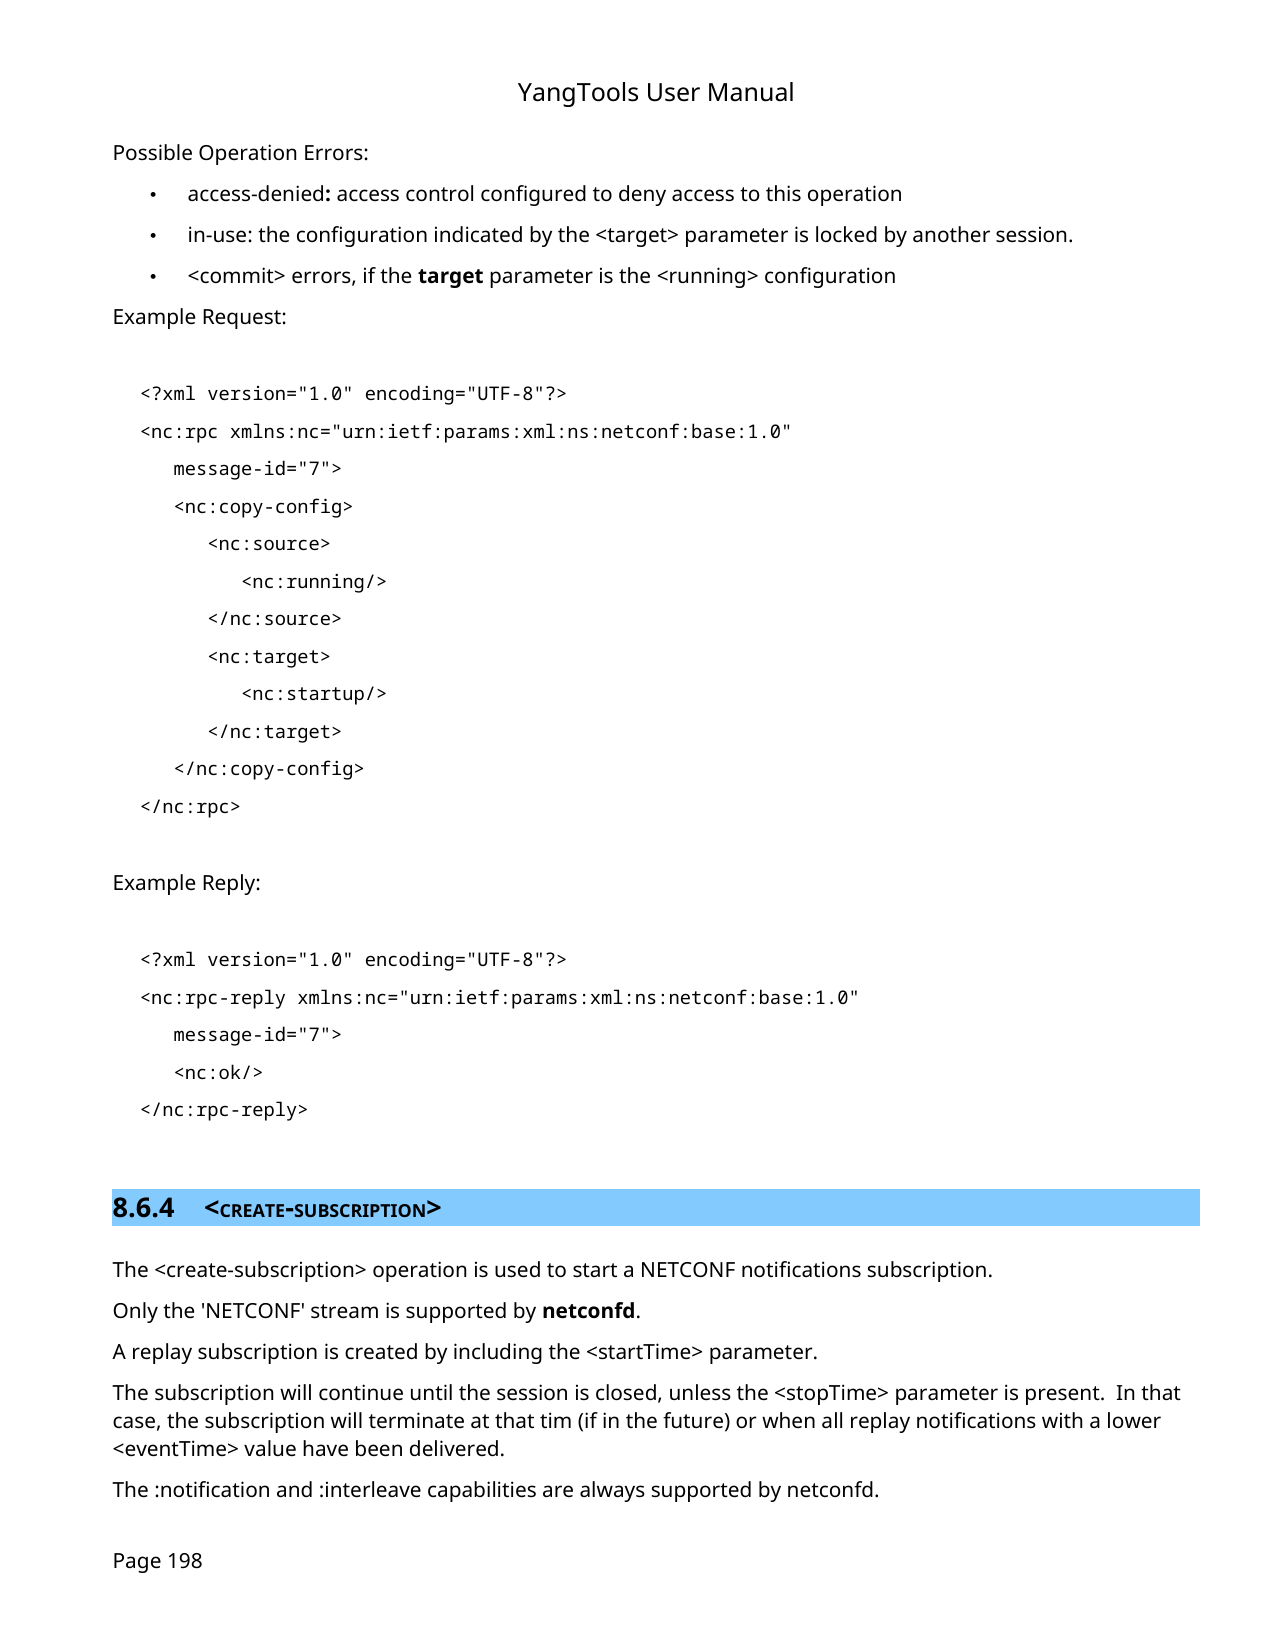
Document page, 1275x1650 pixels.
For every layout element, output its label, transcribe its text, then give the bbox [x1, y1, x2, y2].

list <commit> errors, if the target parameter is the <running> configuration [150, 261, 1200, 290]
text A replay subscription is created by including the <startTime> parameter. [112, 1337, 1200, 1365]
text The <create-subscription> operation is used to start a NETCONF notifications subscription. [112, 1255, 1200, 1283]
text <nc:startup/> [139, 681, 1200, 706]
text </nc:source> [139, 606, 1200, 631]
text message-id="7"> [139, 1022, 1200, 1047]
text The subscription will continue until the session is closed, unless the <stopTime> parameter is present. In that case, the subscription will terminate at that tim (if in the future) or when all replay notifications with a lower <eventTime> value have been delivered. [112, 1378, 1200, 1463]
text <nc:source> [139, 531, 1200, 556]
text <?xml version="1.0" encoding="UTF-8"?> [139, 381, 1200, 406]
text <nc:copy-config> [139, 493, 1200, 519]
text </nc:target> [139, 718, 1200, 744]
text Possible Operation Errors: [112, 138, 1200, 167]
list access-denied: access control configured to deny access to this operation [150, 179, 1200, 208]
text <?xml version="1.0" encoding="UTF-8"?> [139, 947, 1200, 972]
text message-id="7"> [139, 456, 1200, 481]
text The :notification and :interleave capabilities are always supported by netconfd. [112, 1476, 1200, 1504]
text <nc:target> [139, 643, 1200, 669]
text <nc:rpc-reply xmlns:nc="urn:ietf:params:xml:ns:netconf:base:1.0" [139, 984, 1200, 1010]
text <nc:rpc xmlns:nc="urn:ietf:params:xml:ns:netconf:base:1.0" [139, 418, 1200, 444]
text </nc:rpc> [139, 793, 1200, 819]
text Only the 'NETCONF' stream is supported by netconfd. [112, 1296, 1200, 1324]
list in-use: the configuration indicated by the <target> parameter is locked by another session. [150, 220, 1200, 249]
text </nc:copy-config> [139, 756, 1200, 781]
text </nc:rpc-reply> [139, 1097, 1200, 1122]
text Example Reply: [112, 868, 1200, 897]
text Example Request: [112, 302, 1200, 331]
subtitle <create-subscription> [112, 1189, 1200, 1226]
text <nc:ok/> [139, 1059, 1200, 1085]
text <nc:running/> [139, 568, 1200, 594]
